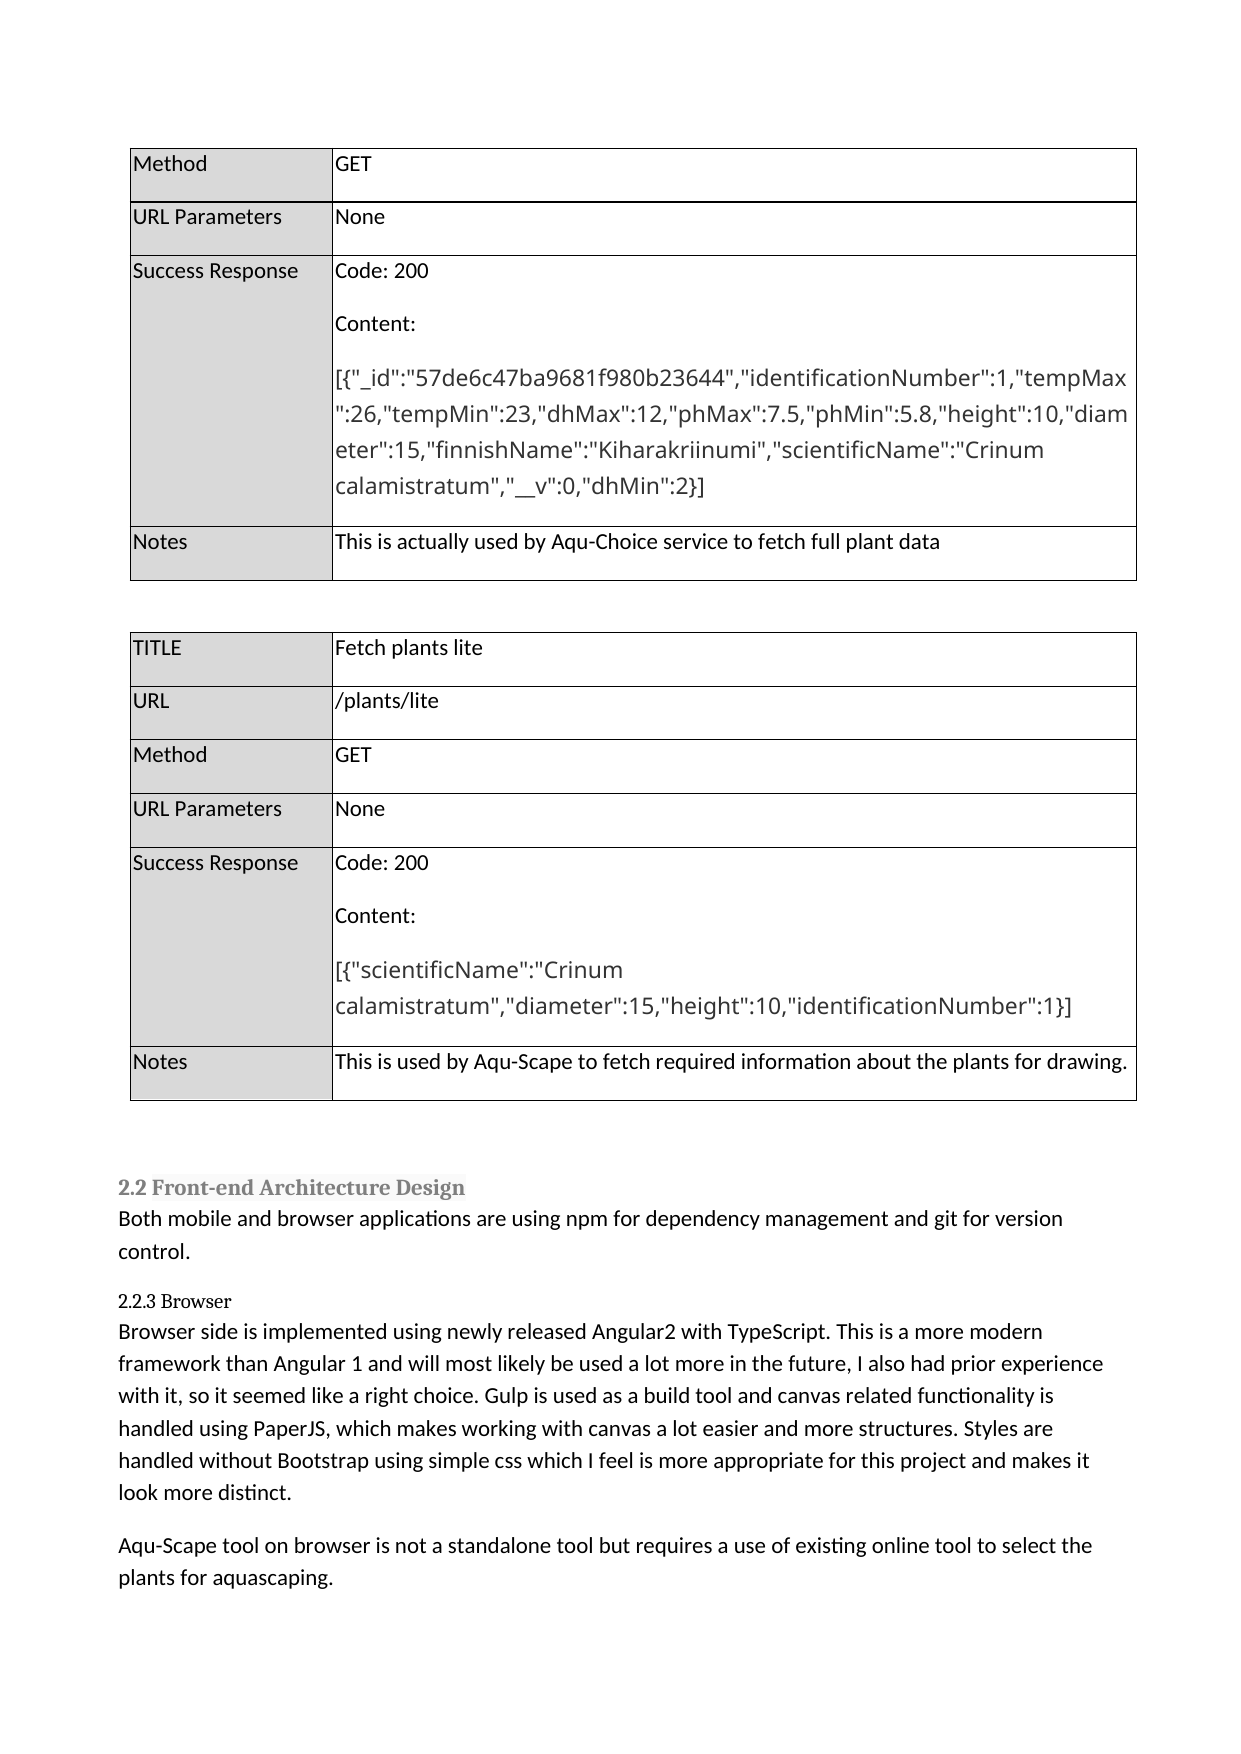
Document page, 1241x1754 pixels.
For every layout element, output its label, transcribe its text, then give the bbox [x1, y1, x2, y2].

table_cell URL Parameters [131, 203, 332, 255]
table_cell Success Response [131, 848, 332, 1046]
table_cell Code: 200 Content: [{"scientificName":"Crinum calamistratum","diameter":15,"height":10,"identificationNumber":1}] [333, 848, 1136, 1046]
text Both mobile and browser applications are using npm for dependency management and git for version control. [118, 1204, 1122, 1265]
table_cell Notes [131, 1047, 332, 1099]
table_cell Success Response [131, 256, 332, 526]
table_cell URL Parameters [131, 794, 332, 847]
table_cell Method [131, 149, 332, 201]
table_header Fetch plants lite [333, 633, 1136, 686]
text Browser side is implemented using newly released Angular2 with TypeScript. This is a more modern framework than Angular 1 and will most likely be used a lot more in the future, I also had prior experience with it, so it seemed like a right choice. Gulp is used as a build tool and canvas related functionality is handled using PaperJS, which makes working with canvas a lot easier and more structures. Styles are handled without Bootstrap using simple css which I feel is more appropriate for this project and makes it look more distinct. [118, 1317, 1122, 1506]
subtitle 2.2 Front-end Architecture Design [118, 1174, 1122, 1201]
table_cell None [333, 794, 1136, 847]
text Aqu-Scape tool on browser is not a standalone tool but requires a use of existing online tool to select the plants for aquascaping. [118, 1531, 1122, 1591]
table_cell GET [333, 149, 1136, 201]
table_cell URL [131, 687, 332, 739]
table_cell GET [333, 740, 1136, 793]
subtitle 2.2.3 Browser [118, 1290, 1122, 1314]
table_cell /plants/lite [333, 687, 1136, 739]
table_cell Code: 200 Content: [{"_id":"57de6c47ba9681f980b23644","identificationNumber":1,"tempMax":26,"tempMin":23,"dhMax":12,"phMax":7.5,"phMin":5.8,"height":10,"diameter":15,"finnishName":"Kiharakriinumi","scientificName":"Crinum calamistratum","__v":0,"dhMin":2}] [333, 256, 1136, 526]
table_cell This is actually used by Aqu-Choice service to fetch full plant data [333, 527, 1136, 580]
table_cell Method [131, 740, 332, 793]
table_cell None [333, 203, 1136, 255]
table_cell This is used by Aqu-Scape to fetch required information about the plants for drawing. [333, 1047, 1136, 1099]
table_header TITLE [131, 633, 332, 686]
table_cell Notes [131, 527, 332, 580]
